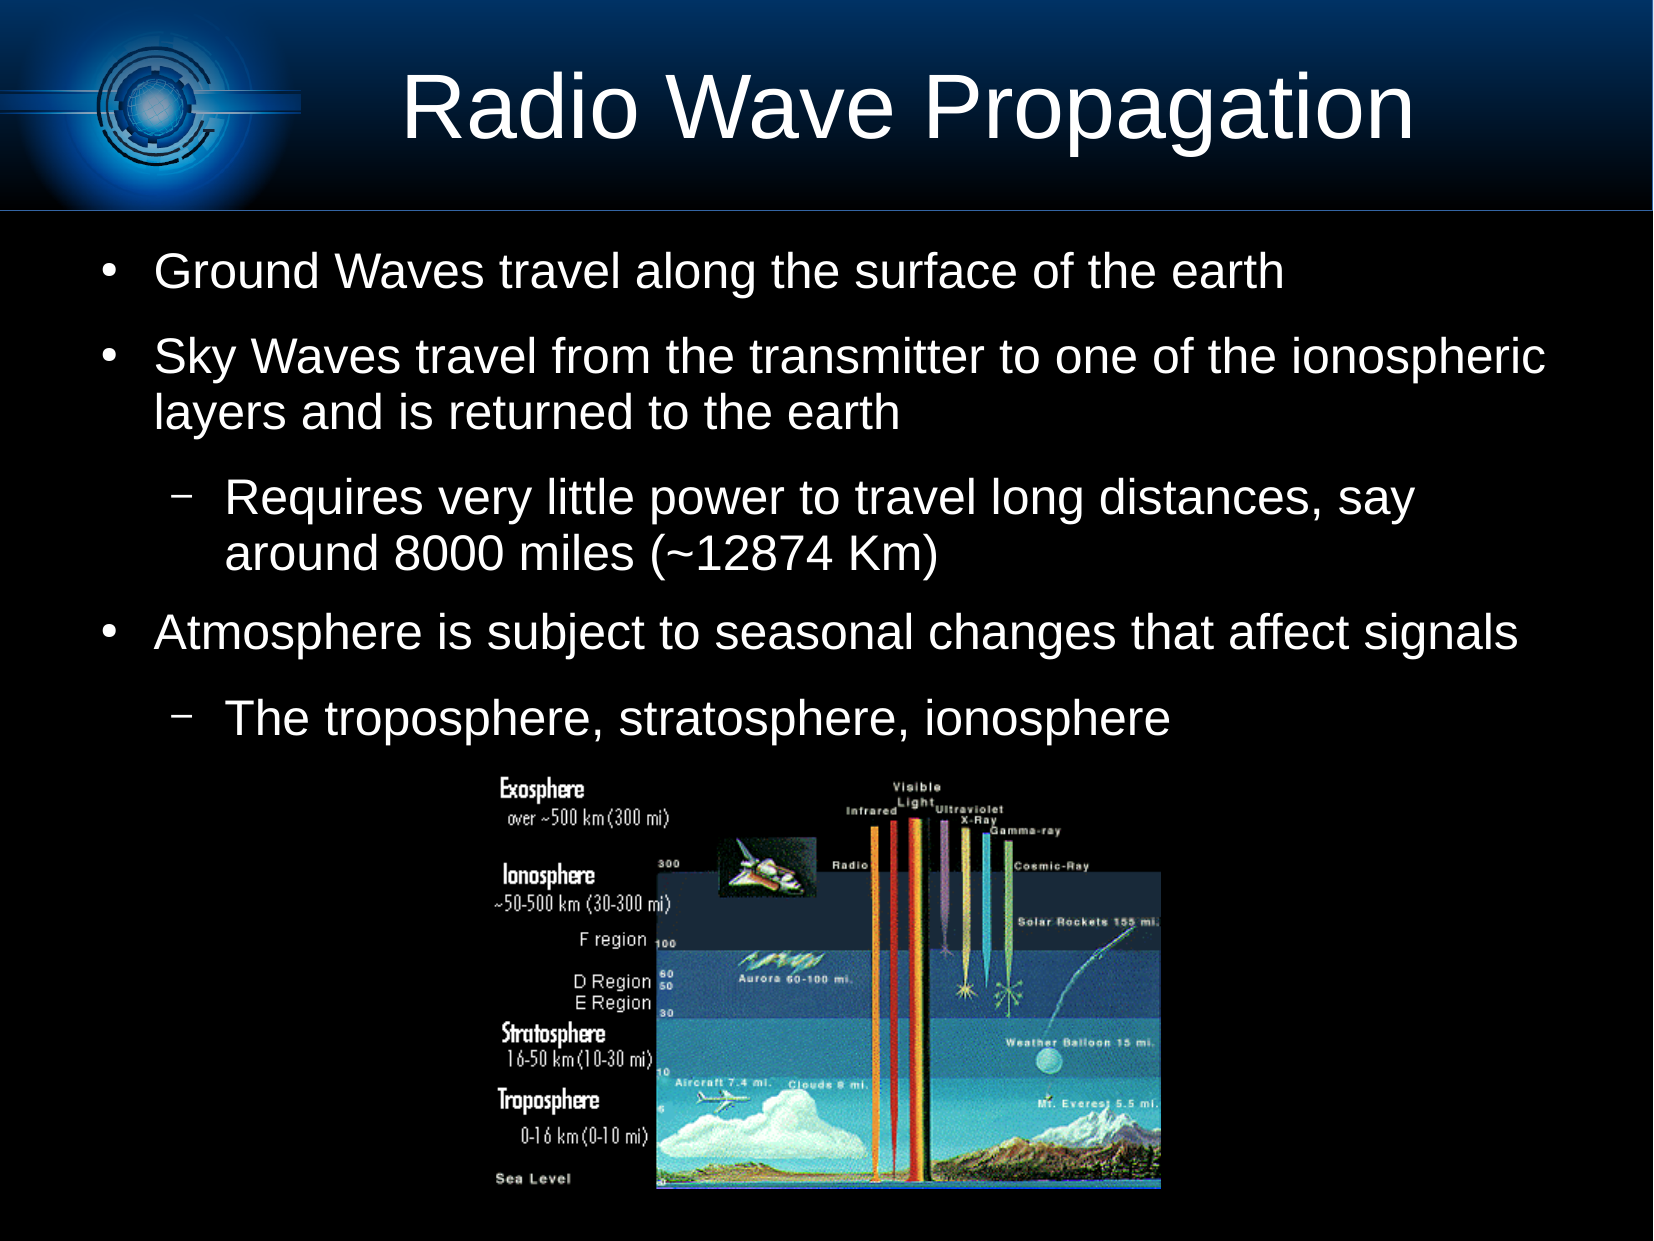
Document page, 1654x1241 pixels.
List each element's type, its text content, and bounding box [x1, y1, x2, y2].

picture [492, 765, 1161, 1189]
title Radio Wave Propagation [165, 2, 1653, 211]
picture [0, 88, 165, 210]
list Ground Waves travel along the surface of the earth Sky Waves travel from the transmitter to one of the ionospheric layers and is returned to the earth Requires very little power to travel long distances, say around 8000 miles (~12874 Km) Atmosphere is subject to seasonal changes that affect signals The troposphere, stratosphere, ionosphere [82, 243, 1571, 963]
